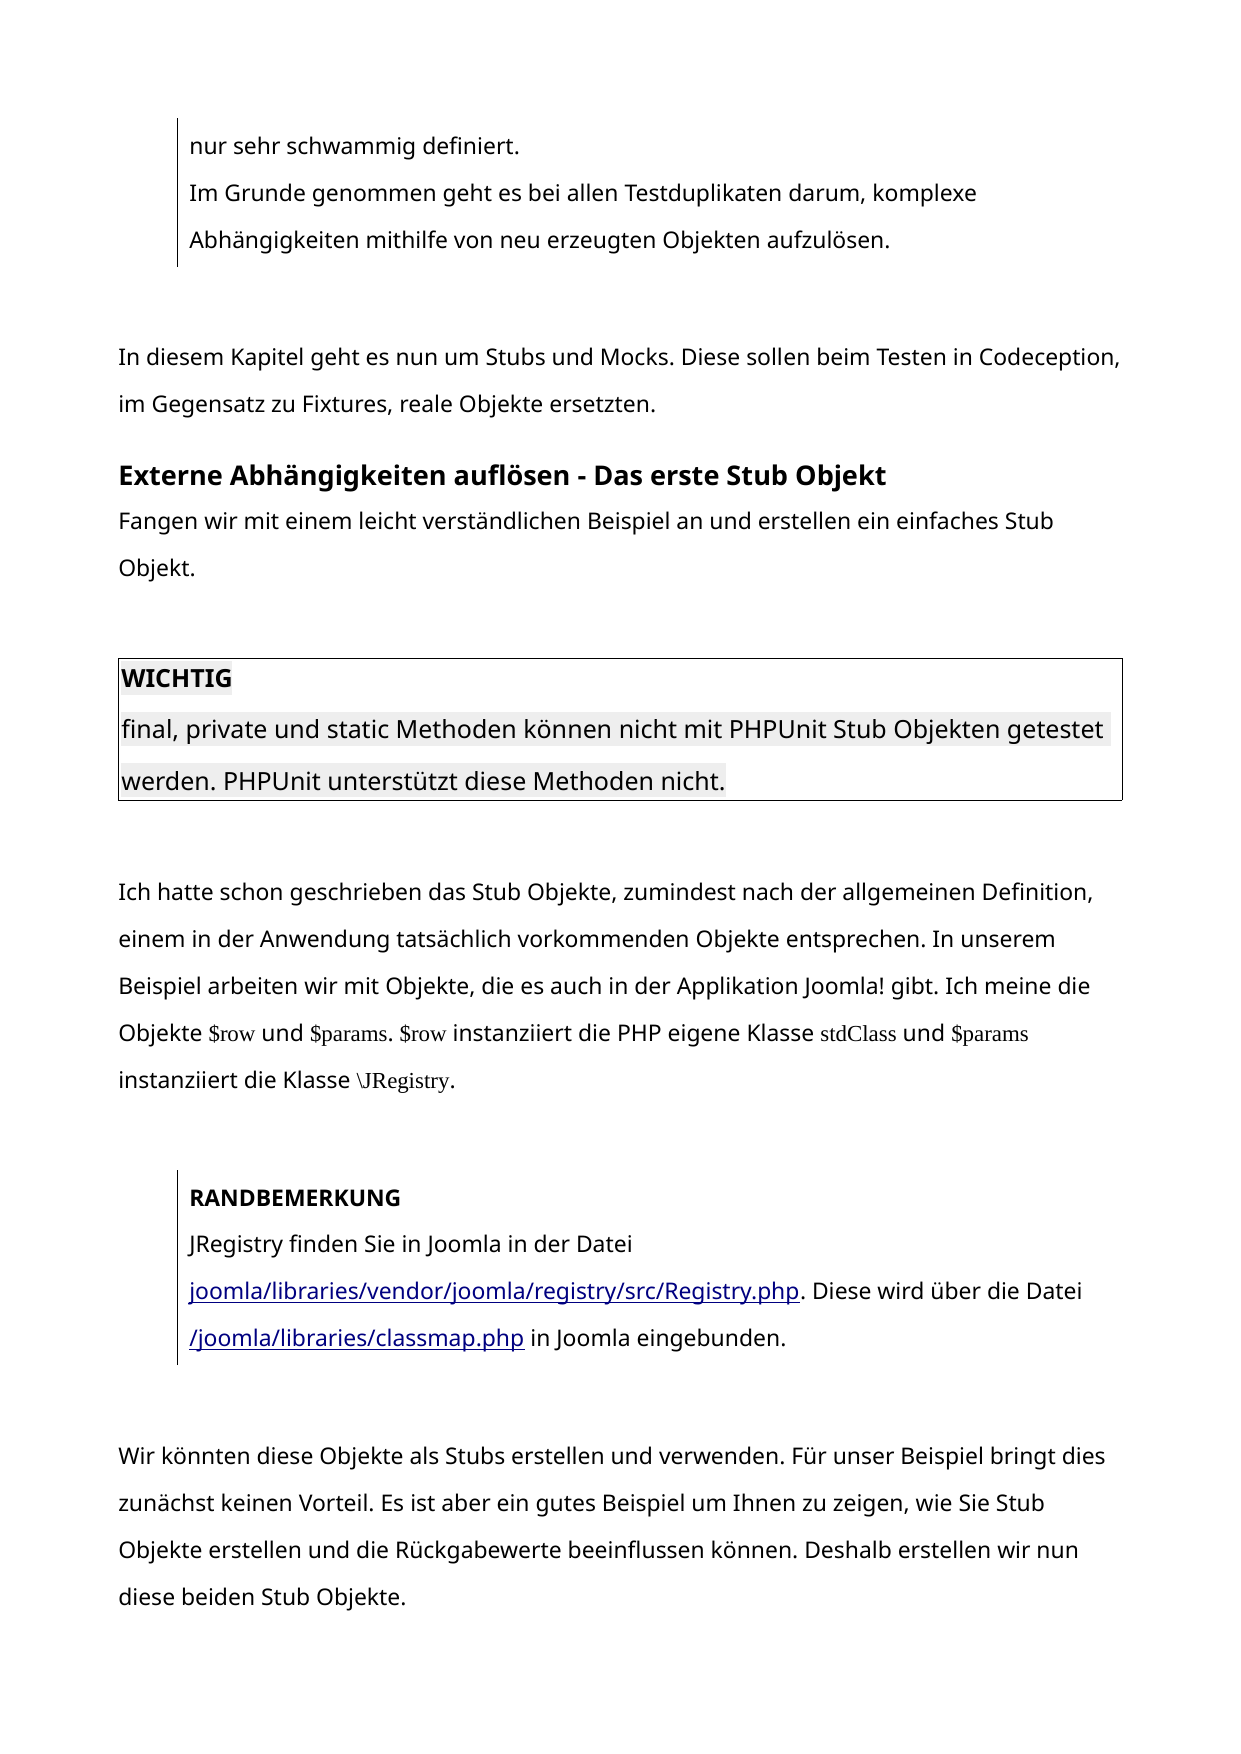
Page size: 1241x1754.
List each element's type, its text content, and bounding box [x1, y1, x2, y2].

text WICHTIG final, private und static Methoden können nicht mit PHPUnit Stub Objekten getestet werden. PHPUnit unterstützt diese Methoden nicht. [119, 659, 1122, 800]
text In diesem Kapitel geht es nun um Stubs und Mocks. Diese sollen beim Testen in Codeception, im Gegensatz zu Fixtures, reale Objekte ersetzten. [118, 341, 1122, 419]
subtitle Externe Abhängigkeiten auflösen - Das erste Stub Objekt [118, 456, 1122, 493]
text Fangen wir mit einem leicht verständlichen Beispiel an und erstellen ein einfaches Stub Objekt. [118, 505, 1122, 583]
text - nur sehr schwammig definiert. Im Grunde genommen geht es bei allen Testduplikaten darum, komplexe Abhängigkeiten mithilfe von neu erzeugten Objekten aufzulösen. [178, 118, 1122, 267]
text Wir könnten diese Objekte als Stubs erstellen und verwenden. Für unser Beispiel bringt dies zunächst keinen Vorteil. Es ist aber ein gutes Beispiel um Ihnen zu zeigen, wie Sie Stub Objekte erstellen und die Rückgabewerte beeinflussen können. Deshalb erstellen wir nun diese beiden Stub Objekte. [118, 1440, 1122, 1612]
text Ich hatte schon geschrieben das Stub Objekte, zumindest nach der allgemeinen Definition, einem in der Anwendung tatsächlich vorkommenden Objekte entsprechen. In unserem Beispiel arbeiten wir mit Objekte, die es auch in der Applikation Joomla! gibt. Ich meine die Objekte $row und $params. $row instanziiert die PHP eigene Klasse stdClass und $params instanziiert die Klasse \JRegistry. [118, 876, 1122, 1095]
text RANDBEMERKUNG JRegistry finden Sie in Joomla in der Datei joomla/libraries/vendor/joomla/registry/src/Registry.php. Diese wird über die Datei /joomla/libraries/classmap.php in Joomla eingebunden. [178, 1170, 1122, 1365]
